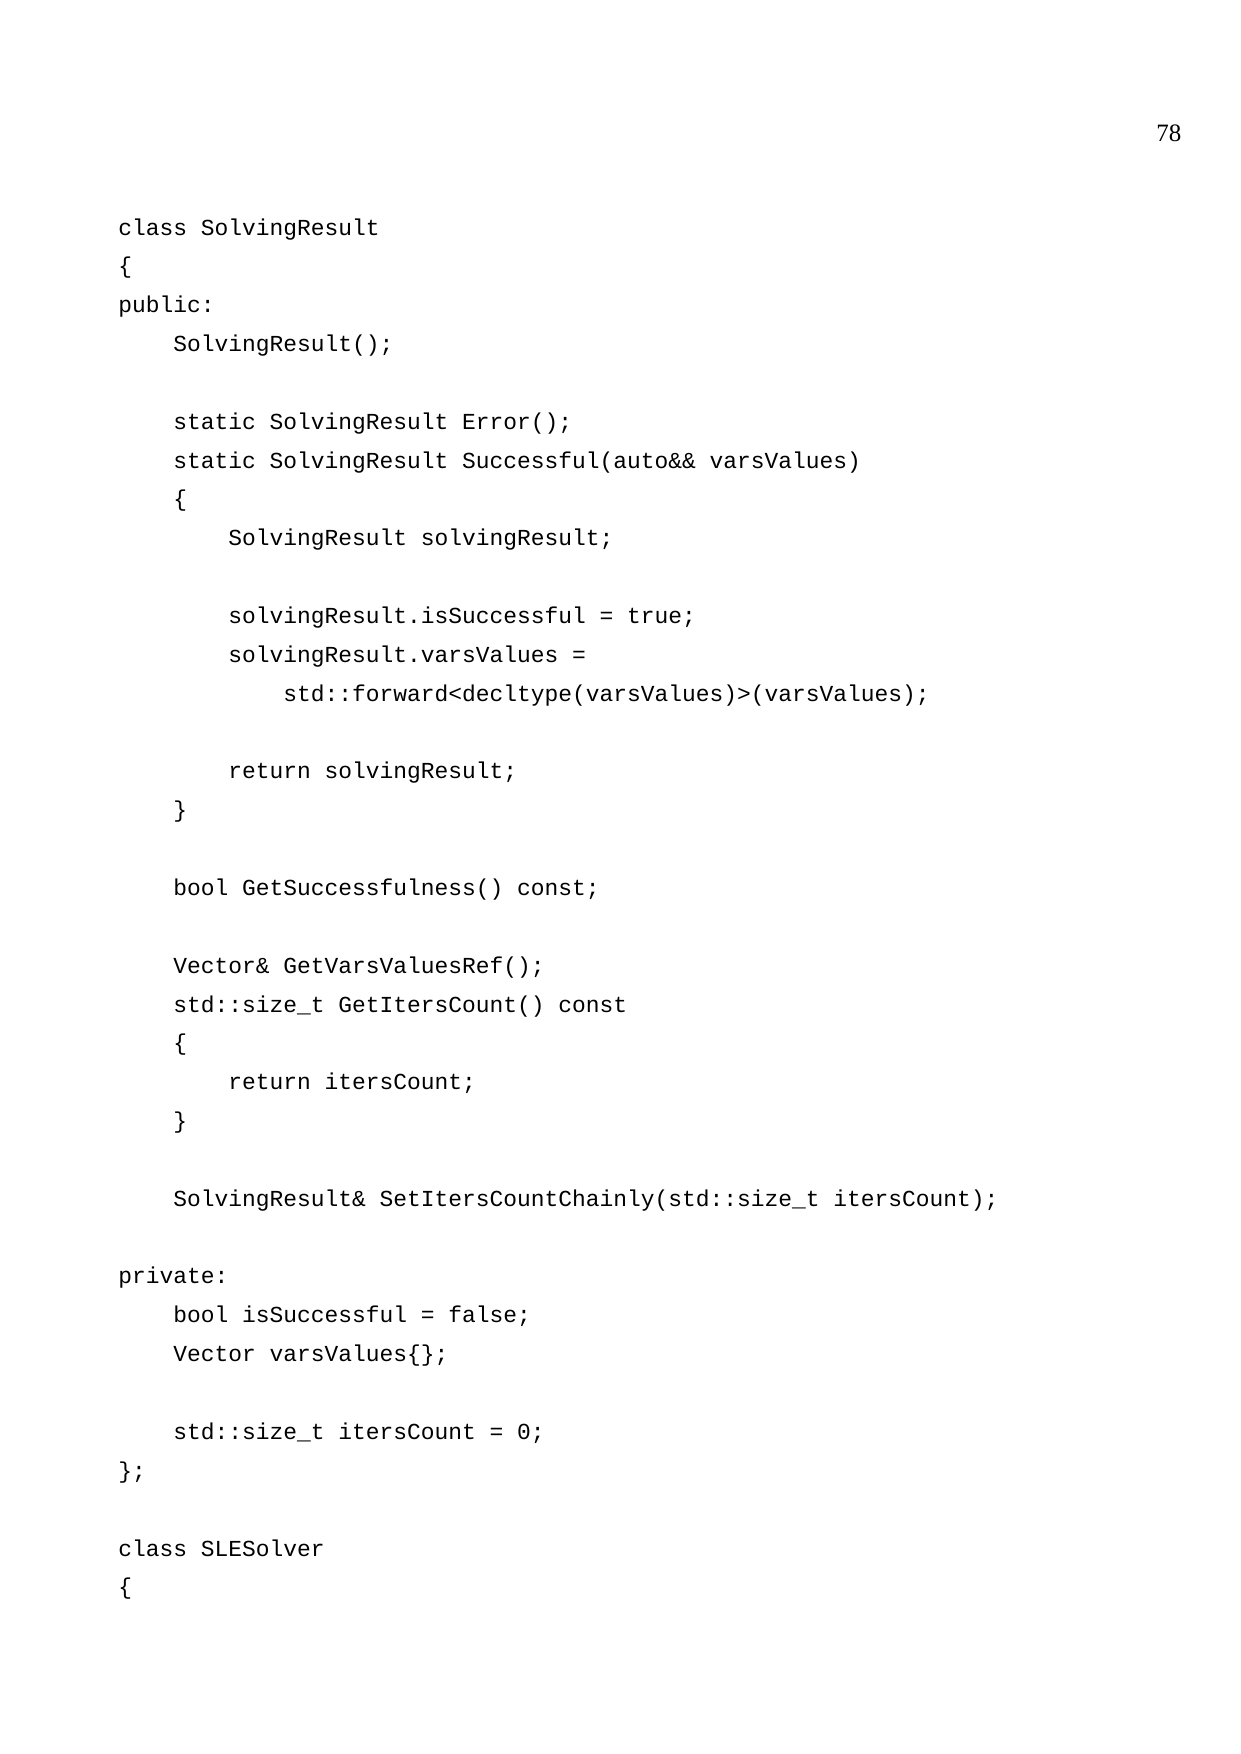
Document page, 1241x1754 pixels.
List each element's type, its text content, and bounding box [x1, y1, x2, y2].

text public: [118, 293, 1181, 319]
text SolvingResult solvingResult; [118, 527, 1181, 553]
text solvingResult.isSuccessful = true; [118, 604, 1181, 630]
text std::size_t itersCount = 0; [118, 1420, 1181, 1446]
text bool isSuccessful = false; [118, 1304, 1181, 1330]
text { [118, 255, 1181, 281]
text } [118, 799, 1181, 824]
text private: [118, 1265, 1181, 1291]
text return itersCount; [118, 1071, 1181, 1097]
text { [118, 1576, 1181, 1602]
text class SLESolver [118, 1537, 1181, 1563]
text static SolvingResult Error(); [118, 410, 1181, 436]
text { [118, 1032, 1181, 1058]
text Vector& GetVarsValuesRef(); [118, 954, 1181, 980]
text class SolvingResult [118, 216, 1181, 242]
text static SolvingResult Successful(auto&& varsValues) [118, 449, 1181, 475]
text }; [118, 1459, 1181, 1485]
text SolvingResult(); [118, 332, 1181, 358]
text std::forward<decltype(varsValues)>(varsValues); [118, 682, 1181, 708]
text return solvingResult; [118, 760, 1181, 786]
text std::size_t GetItersCount() const [118, 993, 1181, 1019]
text SolvingResult& SetItersCountChainly(std::size_t itersCount); [118, 1187, 1181, 1213]
text solvingResult.varsValues = [118, 643, 1181, 669]
text bool GetSuccessfulness() const; [118, 876, 1181, 902]
text } [118, 1109, 1181, 1135]
text { [118, 488, 1181, 514]
text Vector varsValues{}; [118, 1343, 1181, 1368]
